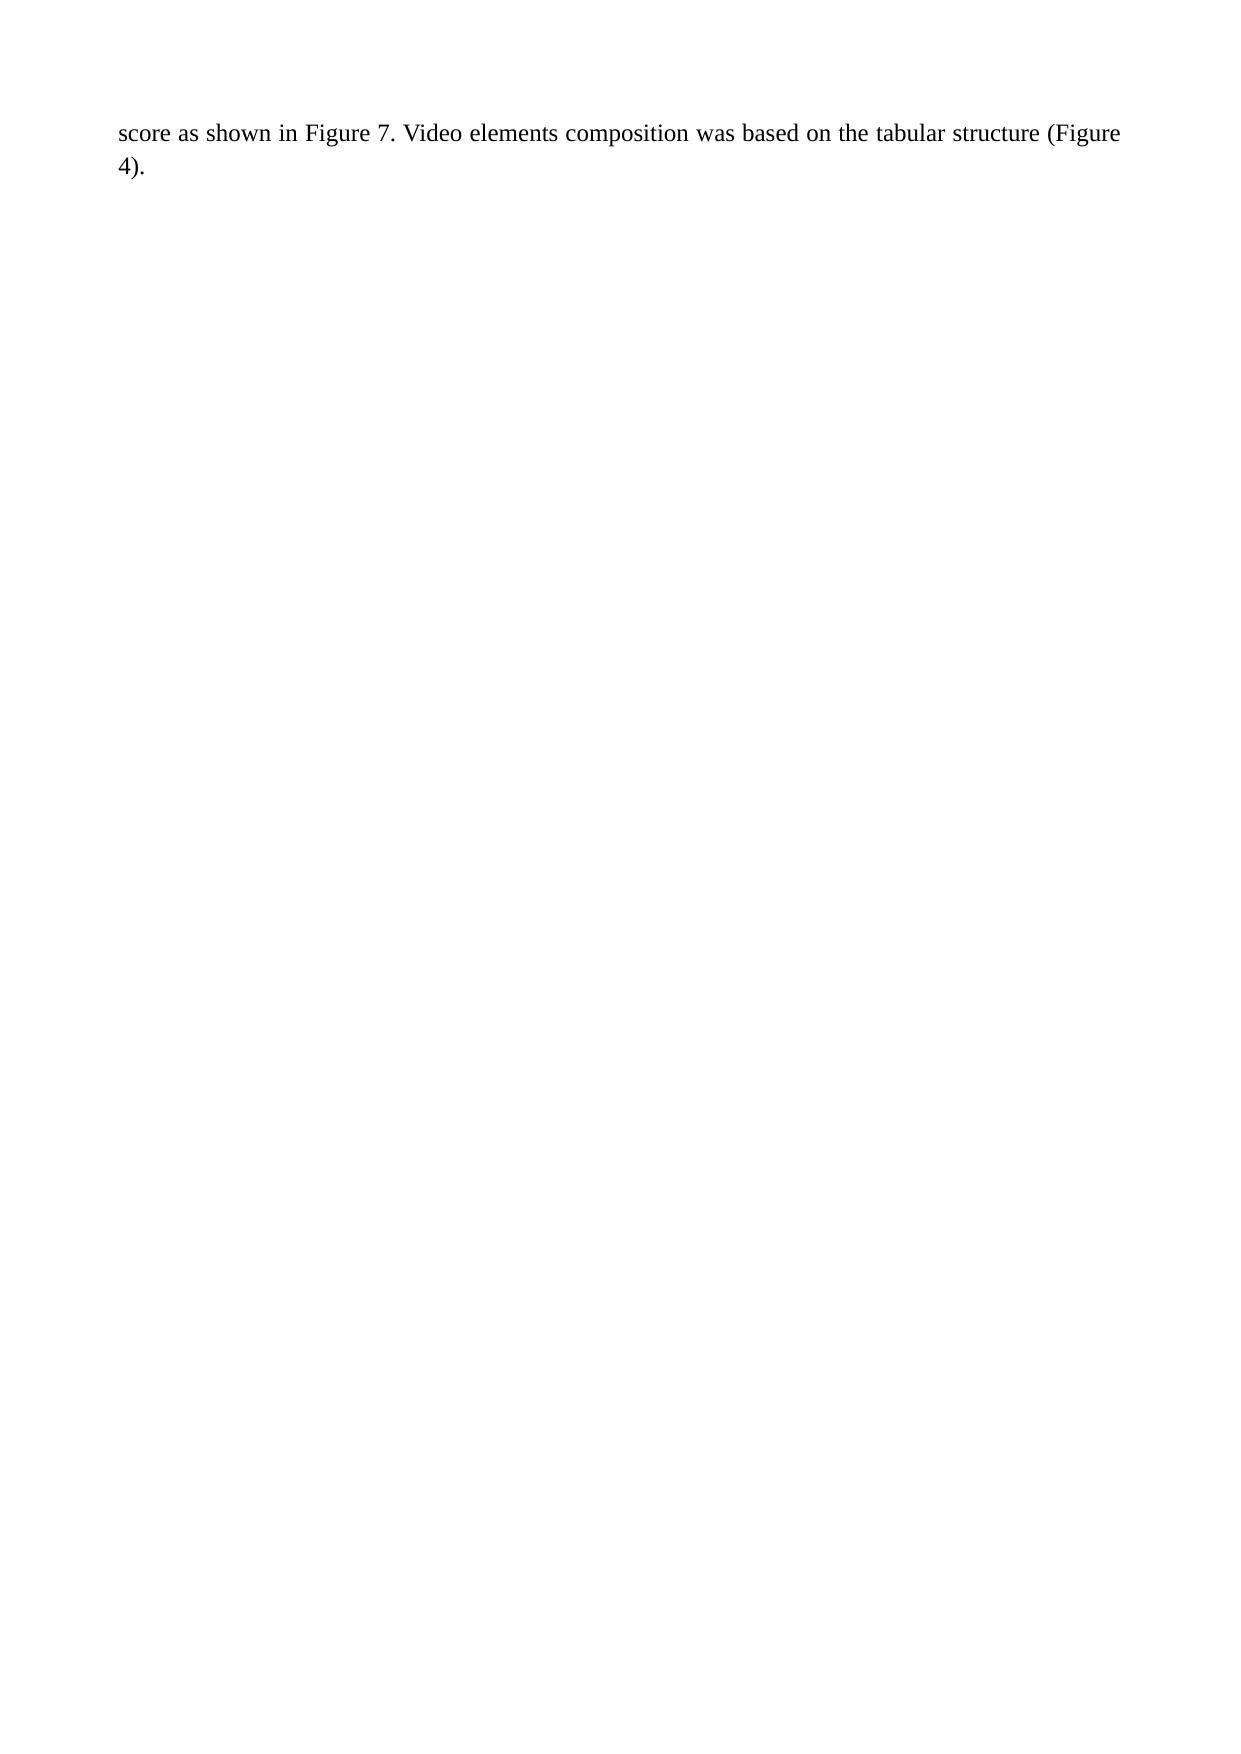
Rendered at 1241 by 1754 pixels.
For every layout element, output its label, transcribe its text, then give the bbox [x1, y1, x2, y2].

text score as shown in Figure 7. Video elements composition was based on the tabular structure (Figure 4). [118, 118, 1122, 180]
